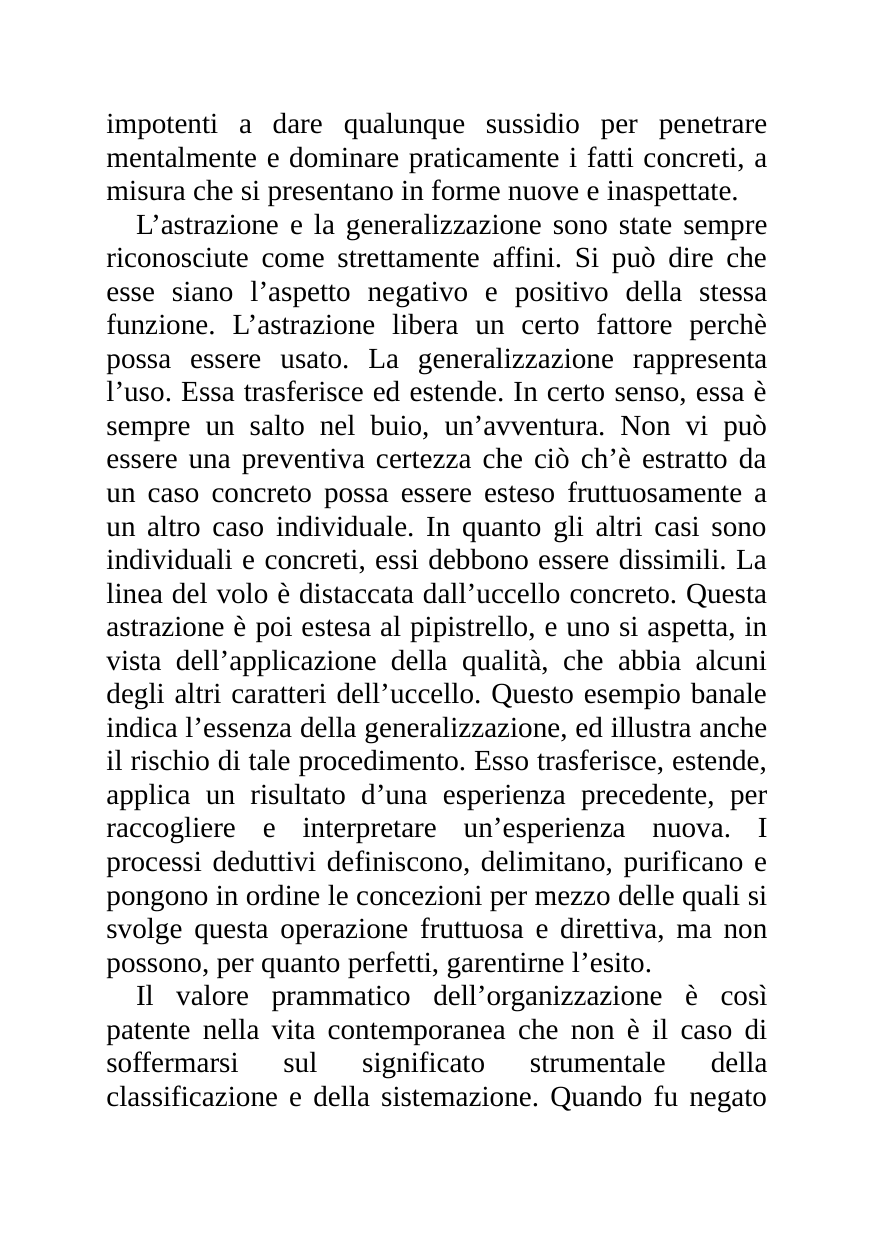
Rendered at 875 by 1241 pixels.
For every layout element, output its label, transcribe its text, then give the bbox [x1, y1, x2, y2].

text Il valore prammatico dell’organizzazione è così patente nella vita contemporanea che non è il caso di soffermarsi sul significato strumentale della classificazione e della sistemazione. Quando fu negato [106, 978, 768, 1112]
text L’astrazione e la generalizzazione sono state sempre riconosciute come strettamente affini. Si può dire che esse siano l’aspetto negativo e positivo della stessa funzione. L’astrazione libera un certo fattore perchè possa essere usato. La generalizzazione rappresenta l’uso. Essa trasferisce ed estende. In certo senso, essa è sempre un salto nel buio, un’avventura. Non vi può essere una preventiva certezza che ciò ch’è estratto da un caso concreto possa essere esteso fruttuosamente a un altro caso individuale. In quanto gli altri casi sono individuali e concreti, essi debbono essere dissimili. La linea del volo è distaccata dall’uccello concreto. Questa astrazione è poi estesa al pipistrello, e uno si aspetta, in vista dell’applicazione della qualità, che abbia alcuni degli altri caratteri dell’uccello. Questo esempio banale indica l’essenza della generalizzazione, ed illustra anche il rischio di tale procedimento. Esso trasferisce, estende, applica un risultato d’una esperienza precedente, per raccogliere e interpretare un’esperienza nuova. I processi deduttivi definiscono, delimitano, purificano e pongono in ordine le concezioni per mezzo delle quali si svolge questa operazione fruttuosa e direttiva, ma non possono, per quanto perfetti, garentirne l’esito. [106, 207, 768, 978]
text impotenti a dare qualunque sussidio per penetrare mentalmente e dominare praticamente i fatti concreti, a misura che si presentano in forme nuove e inaspettate. [106, 106, 768, 207]
